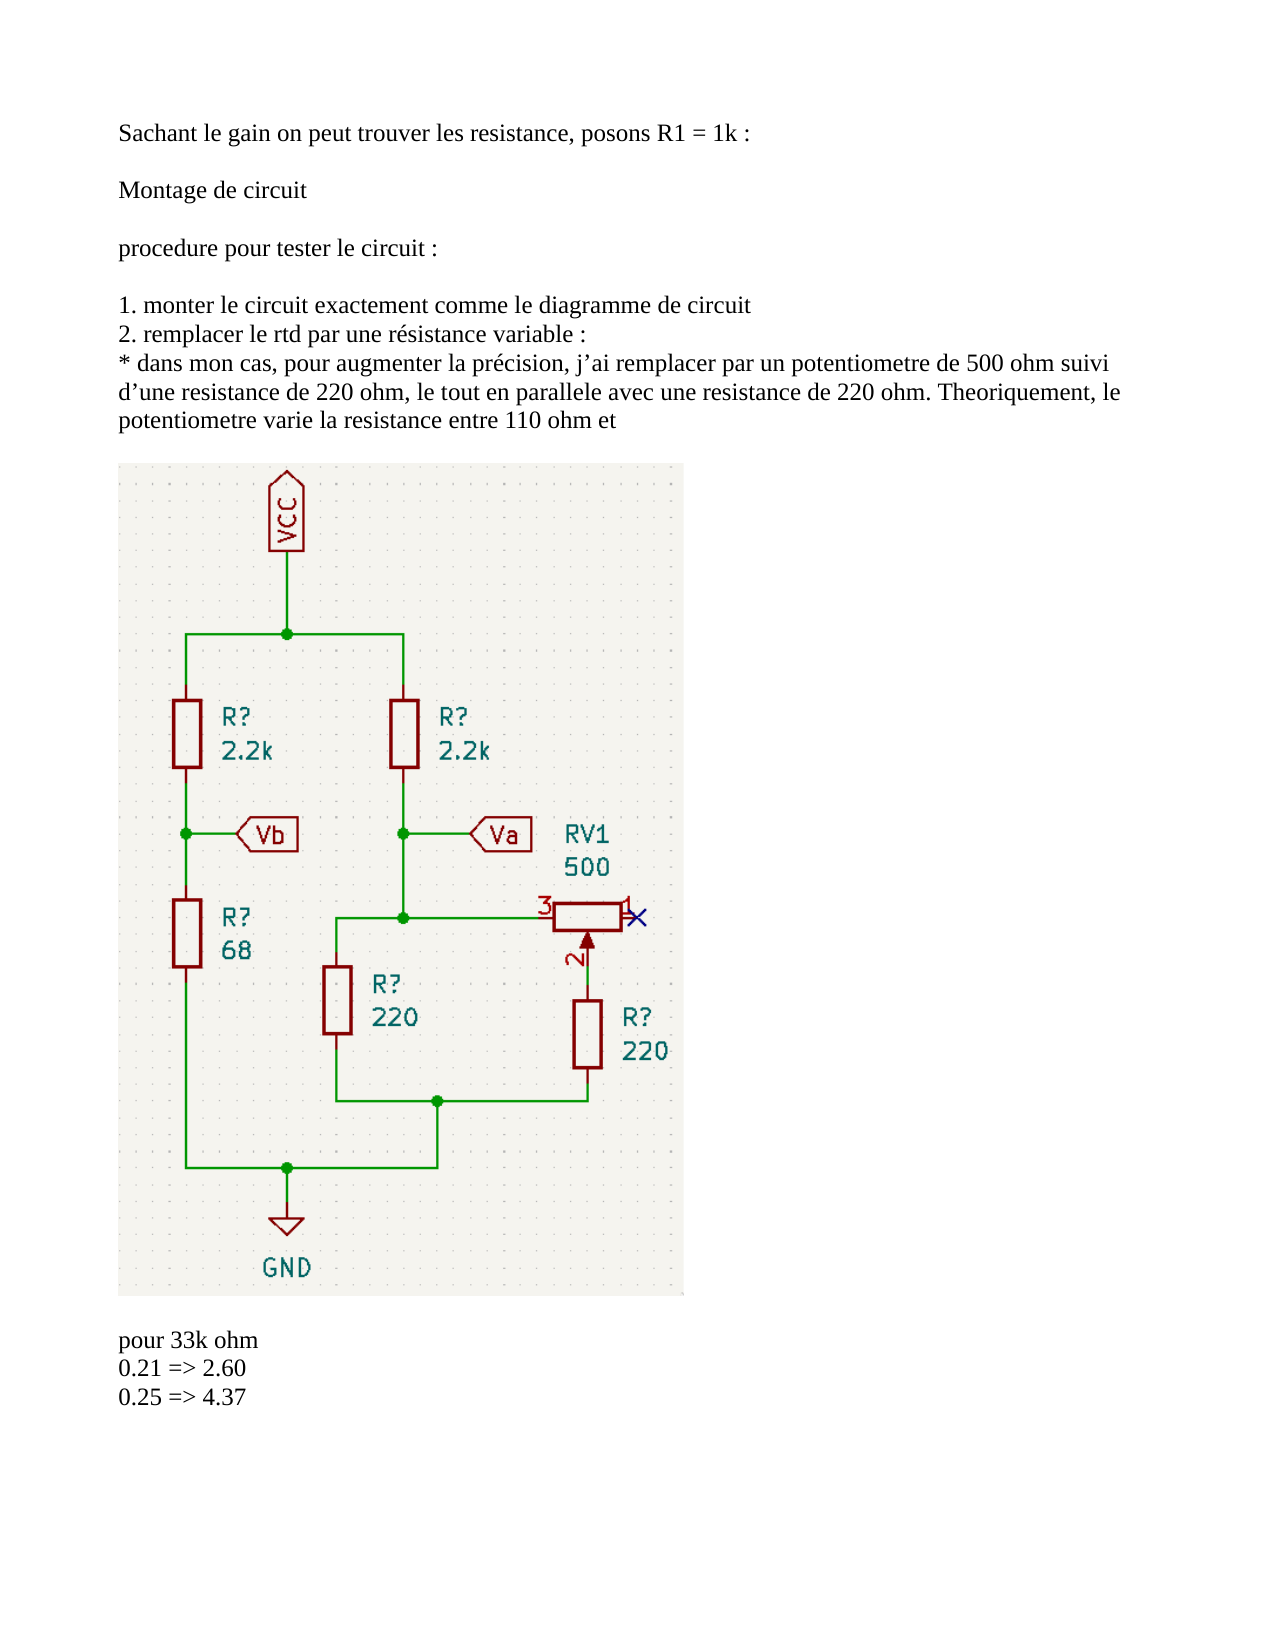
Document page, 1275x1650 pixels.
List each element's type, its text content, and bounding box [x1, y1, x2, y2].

text 1. monter le circuit exactement comme le diagramme de circuit [118, 291, 1157, 319]
text 0.21 => 2.60 [118, 1353, 1157, 1382]
text * dans mon cas, pour augmenter la précision, j’ai remplacer par un potentiometre de 500 ohm suivi d’une resistance de 220 ohm, le tout en parallele avec une resistance de 220 ohm. Theoriquement, le potentiometre varie la resistance entre 110 ohm et [118, 348, 1157, 434]
text 0.25 => 4.37 [118, 1382, 1157, 1411]
text Montage de circuit [118, 176, 1157, 204]
picture [118, 463, 684, 1296]
text procedure pour tester le circuit : [118, 233, 1157, 262]
text Sachant le gain on peut trouver les resistance, posons R1 = 1k : [118, 118, 1157, 147]
text 2. remplacer le rtd par une résistance variable : [118, 319, 1157, 348]
text pour 33k ohm [118, 1325, 1157, 1353]
